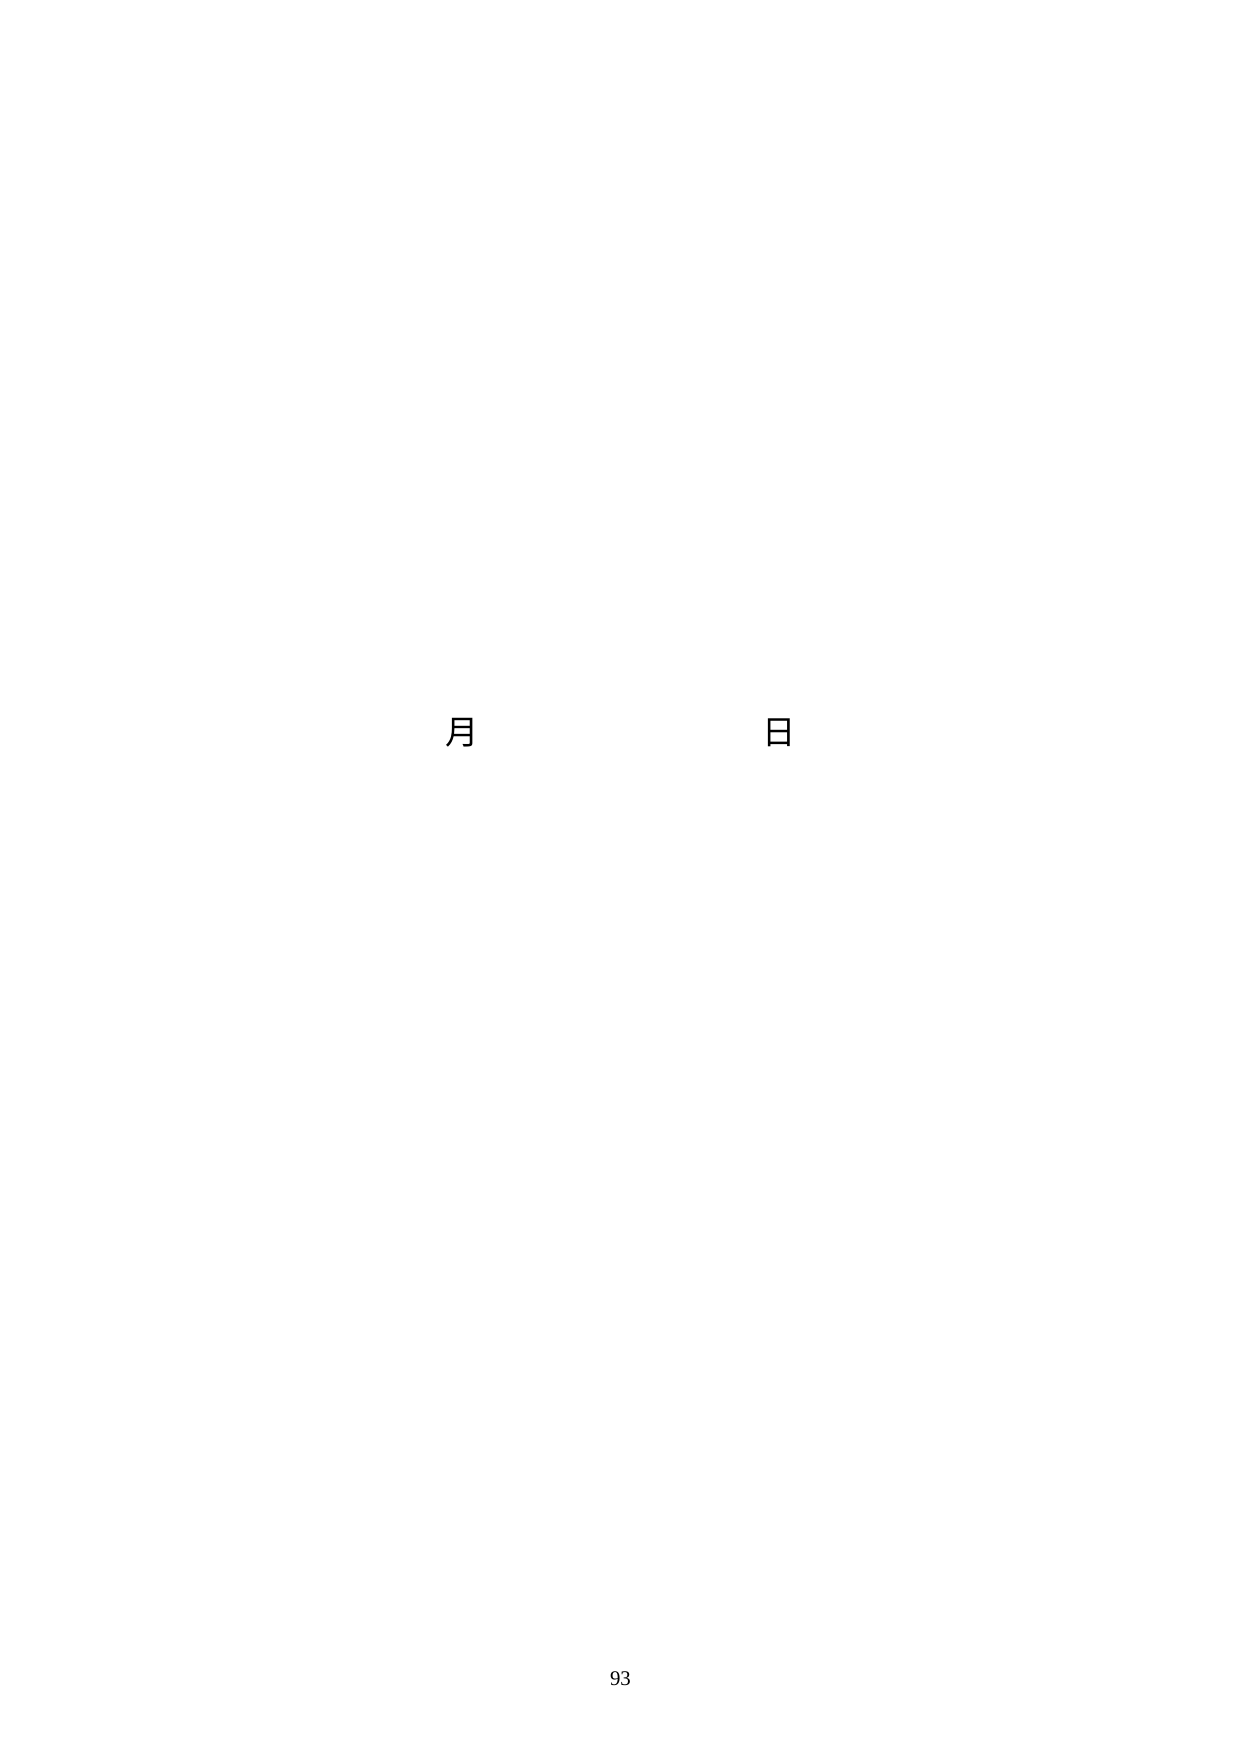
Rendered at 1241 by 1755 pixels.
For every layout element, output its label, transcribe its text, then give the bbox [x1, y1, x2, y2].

text 月 日 [89, 708, 1152, 753]
